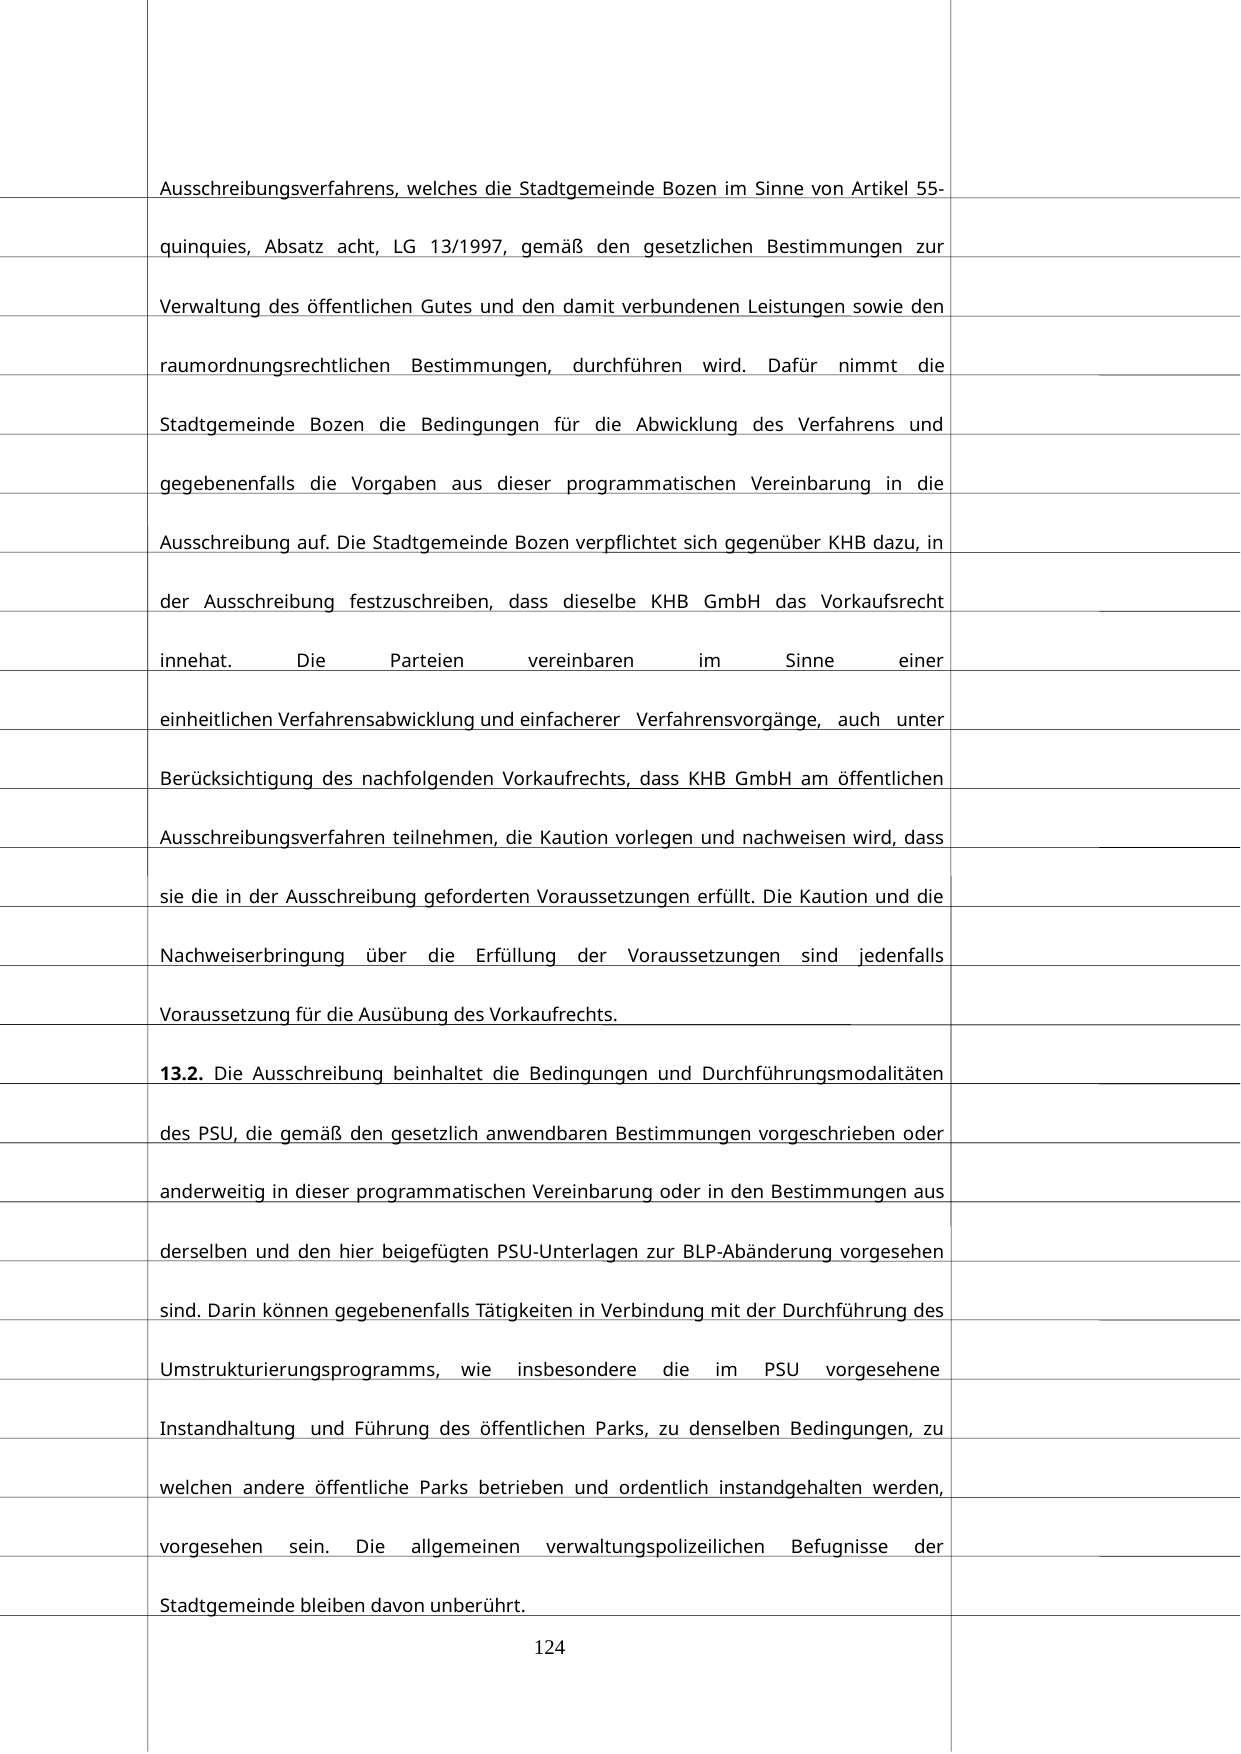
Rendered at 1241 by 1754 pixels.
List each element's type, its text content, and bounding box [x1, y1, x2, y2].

text Voraussetzung für die Ausübung des Vorkaufrechts. [159, 966, 945, 1024]
text anderweitig in dieser programmatischen Vereinbarung oder in den Bestimmungen aus [159, 1144, 945, 1201]
text Berücksichtigung des nachfolgenden Vorkaufrechts, dass KHB GmbH am öffentlichen [159, 730, 945, 788]
text Umstrukturierungsprogramms, wie insbesondere die im PSU vorgesehene [159, 1321, 945, 1378]
text Nachweiserbringung über die Erfüllung der Voraussetzungen sind jedenfalls [159, 907, 945, 965]
text Ausschreibungsverfahrens, welches die Stadtgemeinde Bozen im Sinne von Artikel 55- [159, 148, 945, 197]
text gegebenenfalls die Vorgaben aus dieser programmatischen Vereinbarung in die [159, 435, 945, 492]
text 13.2. Die Ausschreibung beinhaltet die Bedingungen und Durchführungsmodalitäten [159, 1034, 945, 1083]
text der Ausschreibung festzuschreiben, dass dieselbe KHB GmbH das Vorkaufsrecht [159, 553, 945, 610]
text des PSU, die gemäß den gesetzlich anwendbaren Bestimmungen vorgeschrieben oder [159, 1084, 945, 1142]
text Ausschreibungsverfahren teilnehmen, die Kaution vorlegen und nachweisen wird, dass [159, 789, 945, 847]
text raumordnungsrechtlichen Bestimmungen, durchführen wird. Dafür nimmt die [159, 317, 945, 374]
text welchen andere öffentliche Parks betrieben und ordentlich instandgehalten werden, [159, 1439, 945, 1497]
text Instandhaltung und Führung des öffentlichen Parks, zu denselben Bedingungen, zu [159, 1380, 945, 1437]
text einheitlichen Verfahrensabwicklung und einfacherer Verfahrensvorgänge, auch unter [159, 671, 945, 729]
text Ausschreibung auf. Die Stadtgemeinde Bozen verpflichtet sich gegenüber KHB dazu, in [159, 494, 945, 552]
text vorgesehen sein. Die allgemeinen verwaltungspolizeilichen Befugnisse der [159, 1498, 945, 1555]
text innehat. Die Parteien vereinbaren im Sinne einer [159, 612, 945, 670]
text Stadtgemeinde bleiben davon unberührt. [159, 1557, 945, 1615]
text sie die in der Ausschreibung geforderten Voraussetzungen erfüllt. Die Kaution und die [159, 848, 945, 906]
text Stadtgemeinde Bozen die Bedingungen für die Abwicklung des Verfahrens und [159, 376, 945, 433]
text Verwaltung des öffentlichen Gutes und den damit verbundenen Leistungen sowie den [159, 258, 945, 315]
text derselben und den hier beigefügten PSU-Unterlagen zur BLP-Abänderung vorgesehen [159, 1203, 945, 1260]
text sind. Darin können gegebenenfalls Tätigkeiten in Verbindung mit der Durchführung des [159, 1262, 945, 1319]
text quinquies, Absatz acht, LG 13/1997, gemäß den gesetzlichen Bestimmungen zur [159, 198, 945, 256]
